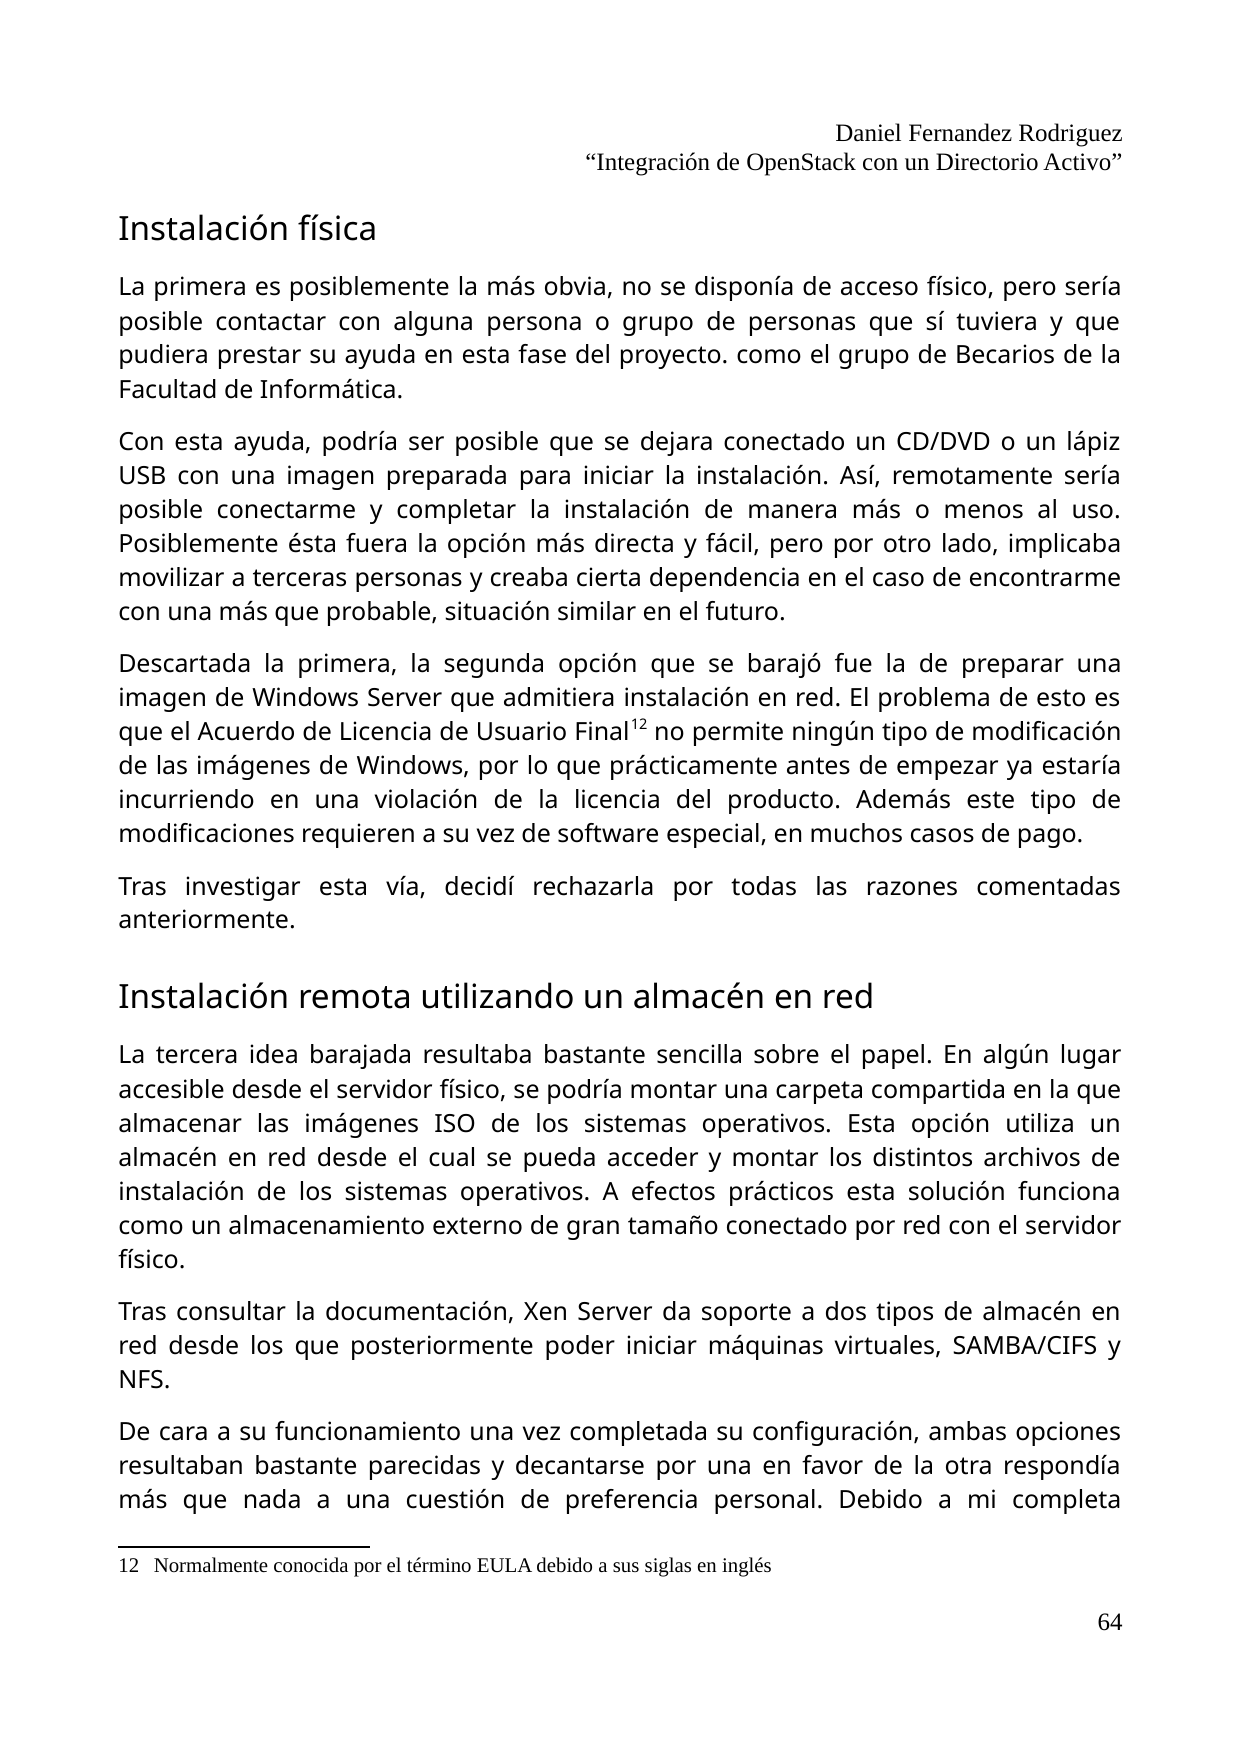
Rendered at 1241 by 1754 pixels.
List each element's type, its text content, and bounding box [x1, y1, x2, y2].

text La tercera idea barajada resultaba bastante sencilla sobre el papel. En algún lugar accesible desde el servidor físico, se podría montar una carpeta compartida en la que almacenar las imágenes ISO de los sistemas operativos. Esta opción utiliza un almacén en red desde el cual se pueda acceder y montar los distintos archivos de instalación de los sistemas operativos. A efectos prácticos esta solución funciona como un almacenamiento externo de gran tamaño conectado por red con el servidor físico. [118, 1037, 1122, 1276]
text Tras consultar la documentación, Xen Server da soporte a dos tipos de almacén en red desde los que posteriormente poder iniciar máquinas virtuales, SAMBA/CIFS y NFS. [118, 1294, 1122, 1396]
subtitle Instalación remota utilizando un almacén en red [118, 973, 1122, 1019]
text La primera es posiblemente la más obvia, no se disponía de acceso físico, pero sería posible contactar con alguna persona o grupo de personas que sí tuviera y que pudiera prestar su ayuda en esta fase del proyecto. como el grupo de Becarios de la Facultad de Informática. [118, 269, 1122, 405]
text Con esta ayuda, podría ser posible que se dejara conectado un CD/DVD o un lápiz USB con una imagen preparada para iniciar la instalación. Así, remotamente sería posible conectarme y completar la instalación de manera más o menos al uso. Posiblemente ésta fuera la opción más directa y fácil, pero por otro lado, implicaba movilizar a terceras personas y creaba cierta dependencia en el caso de encontrarme con una más que probable, situación similar en el futuro. [118, 423, 1122, 628]
text Normalmente conocida por el término EULA debido a sus siglas en inglés [118, 1553, 1122, 1577]
text De cara a su funcionamiento una vez completada su configuración, ambas opciones resultaban bastante parecidas y decantarse por una en favor de la otra respondía más que nada a una cuestión de preferencia personal. Debido a mi completa [118, 1414, 1122, 1516]
subtitle Instalación física [118, 205, 1122, 251]
text Tras investigar esta vía, decidí rechazarla por todas las razones comentadas anteriormente. [118, 868, 1122, 936]
text Descartada la primera, la segunda opción que se barajó fue la de preparar una imagen de Windows Server que admitiera instalación en red. El problema de esto es que el Acuerdo de Licencia de Usuario Final no permite ningún tipo de modificación de las imágenes de Windows, por lo que prácticamente antes de empezar ya estaría incurriendo en una violación de la licencia del producto. Además este tipo de modificaciones requieren a su vez de software especial, en muchos casos de pago. [118, 646, 1122, 850]
